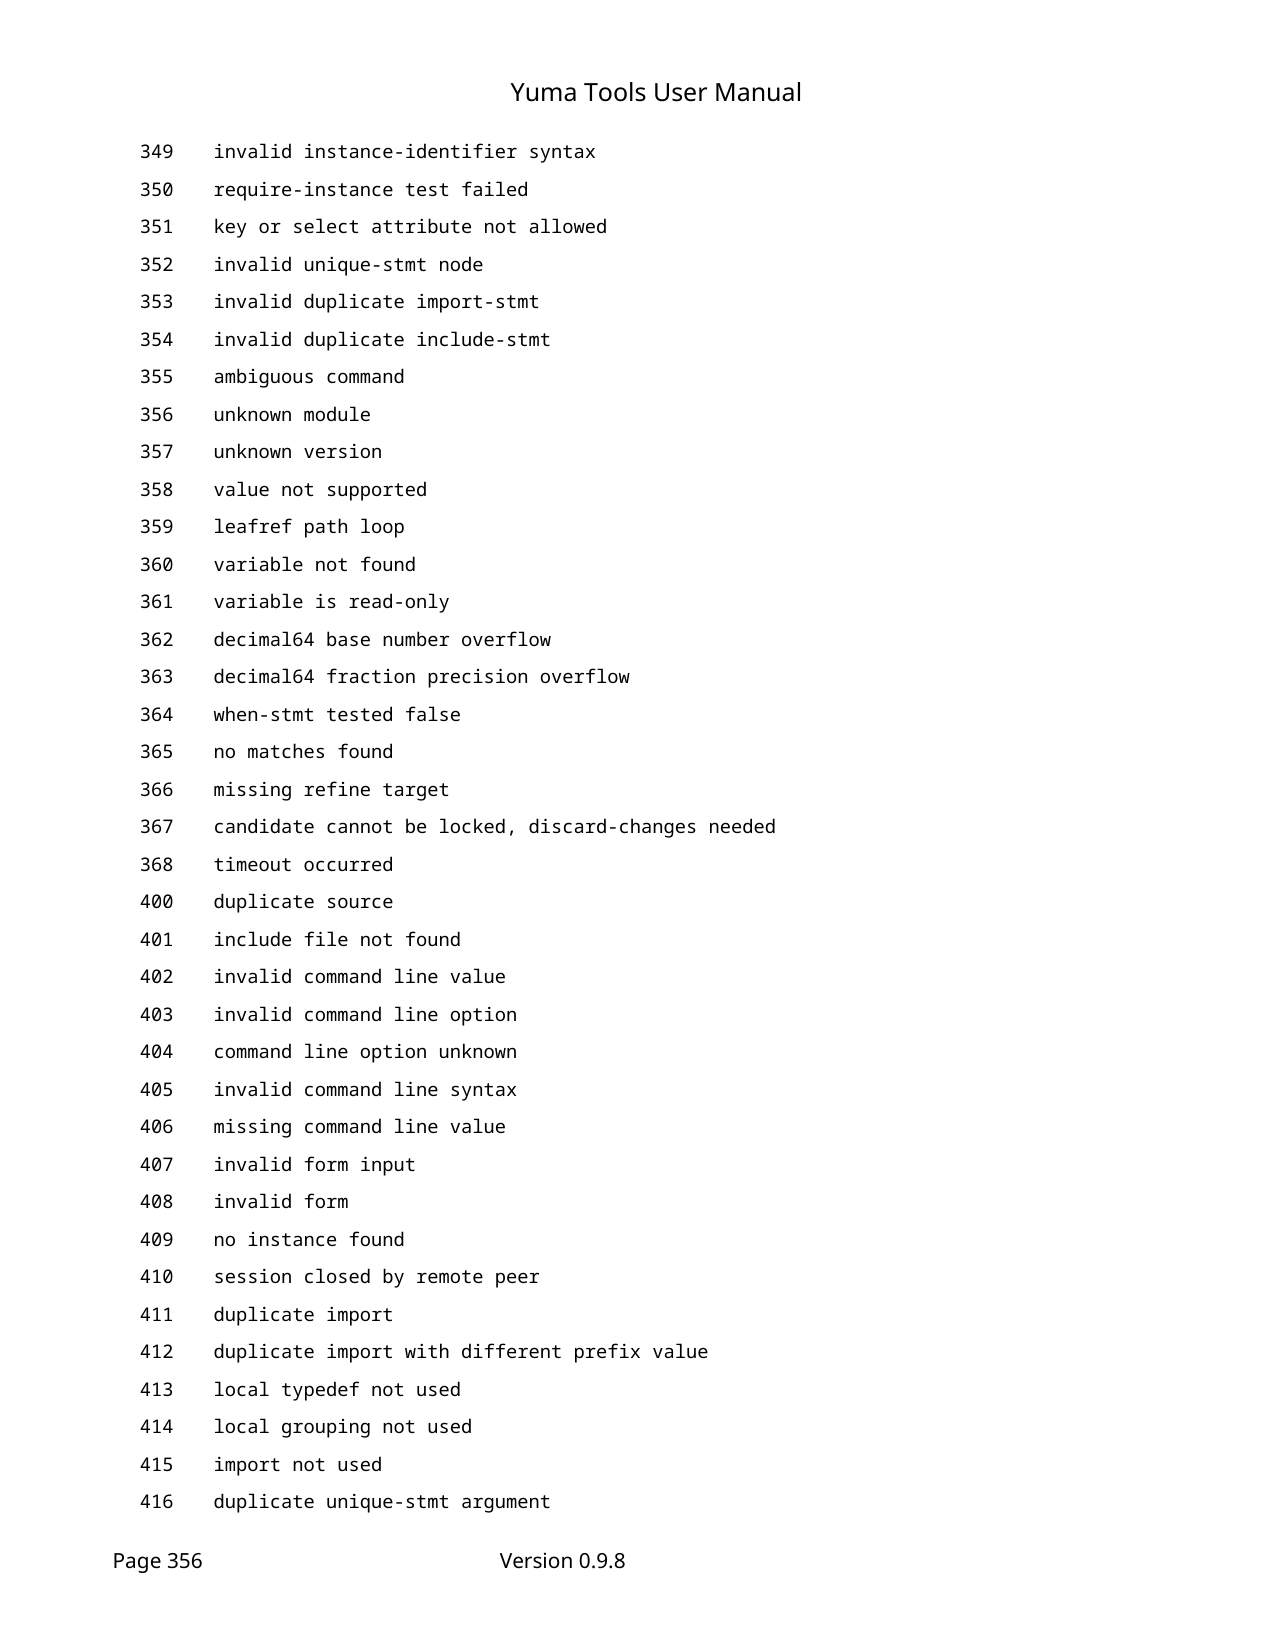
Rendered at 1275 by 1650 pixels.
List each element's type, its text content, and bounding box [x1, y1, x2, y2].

text 354 invalid duplicate include-stmt [139, 326, 1200, 352]
text 410 session closed by remote peer [139, 1263, 1200, 1289]
text 407 invalid form input [139, 1151, 1200, 1177]
text 350 require-instance test failed [139, 176, 1200, 202]
text 364 when-stmt tested false [139, 701, 1200, 727]
text 402 invalid command line value [139, 963, 1200, 989]
text 360 variable not found [139, 551, 1200, 577]
text 413 local typedef not used [139, 1376, 1200, 1402]
text 367 candidate cannot be locked, discard-changes needed [139, 813, 1200, 839]
text 416 duplicate unique-stmt argument [139, 1488, 1200, 1514]
text 412 duplicate import with different prefix value [139, 1338, 1200, 1364]
text 406 missing command line value [139, 1113, 1200, 1139]
text 356 unknown module [139, 401, 1200, 427]
text 400 duplicate source [139, 888, 1200, 914]
text 368 timeout occurred [139, 851, 1200, 877]
text 405 invalid command line syntax [139, 1076, 1200, 1102]
text 355 ambiguous command [139, 363, 1200, 389]
text 351 key or select attribute not allowed [139, 213, 1200, 239]
text 359 leafref path loop [139, 513, 1200, 539]
text 362 decimal64 base number overflow [139, 626, 1200, 652]
text 366 missing refine target [139, 776, 1200, 802]
text 365 no matches found [139, 738, 1200, 764]
text 403 invalid command line option [139, 1001, 1200, 1027]
text 363 decimal64 fraction precision overflow [139, 663, 1200, 689]
text 357 unknown version [139, 438, 1200, 464]
text 404 command line option unknown [139, 1038, 1200, 1064]
text 401 include file not found [139, 926, 1200, 952]
text 411 duplicate import [139, 1301, 1200, 1327]
text 352 invalid unique-stmt node [139, 251, 1200, 277]
text 408 invalid form [139, 1188, 1200, 1214]
text 349 invalid instance-identifier syntax [139, 138, 1200, 164]
text 409 no instance found [139, 1226, 1200, 1252]
text 415 import not used [139, 1451, 1200, 1477]
text 361 variable is read-only [139, 588, 1200, 614]
text 358 value not supported [139, 476, 1200, 502]
text 414 local grouping not used [139, 1413, 1200, 1439]
text 353 invalid duplicate import-stmt [139, 288, 1200, 314]
